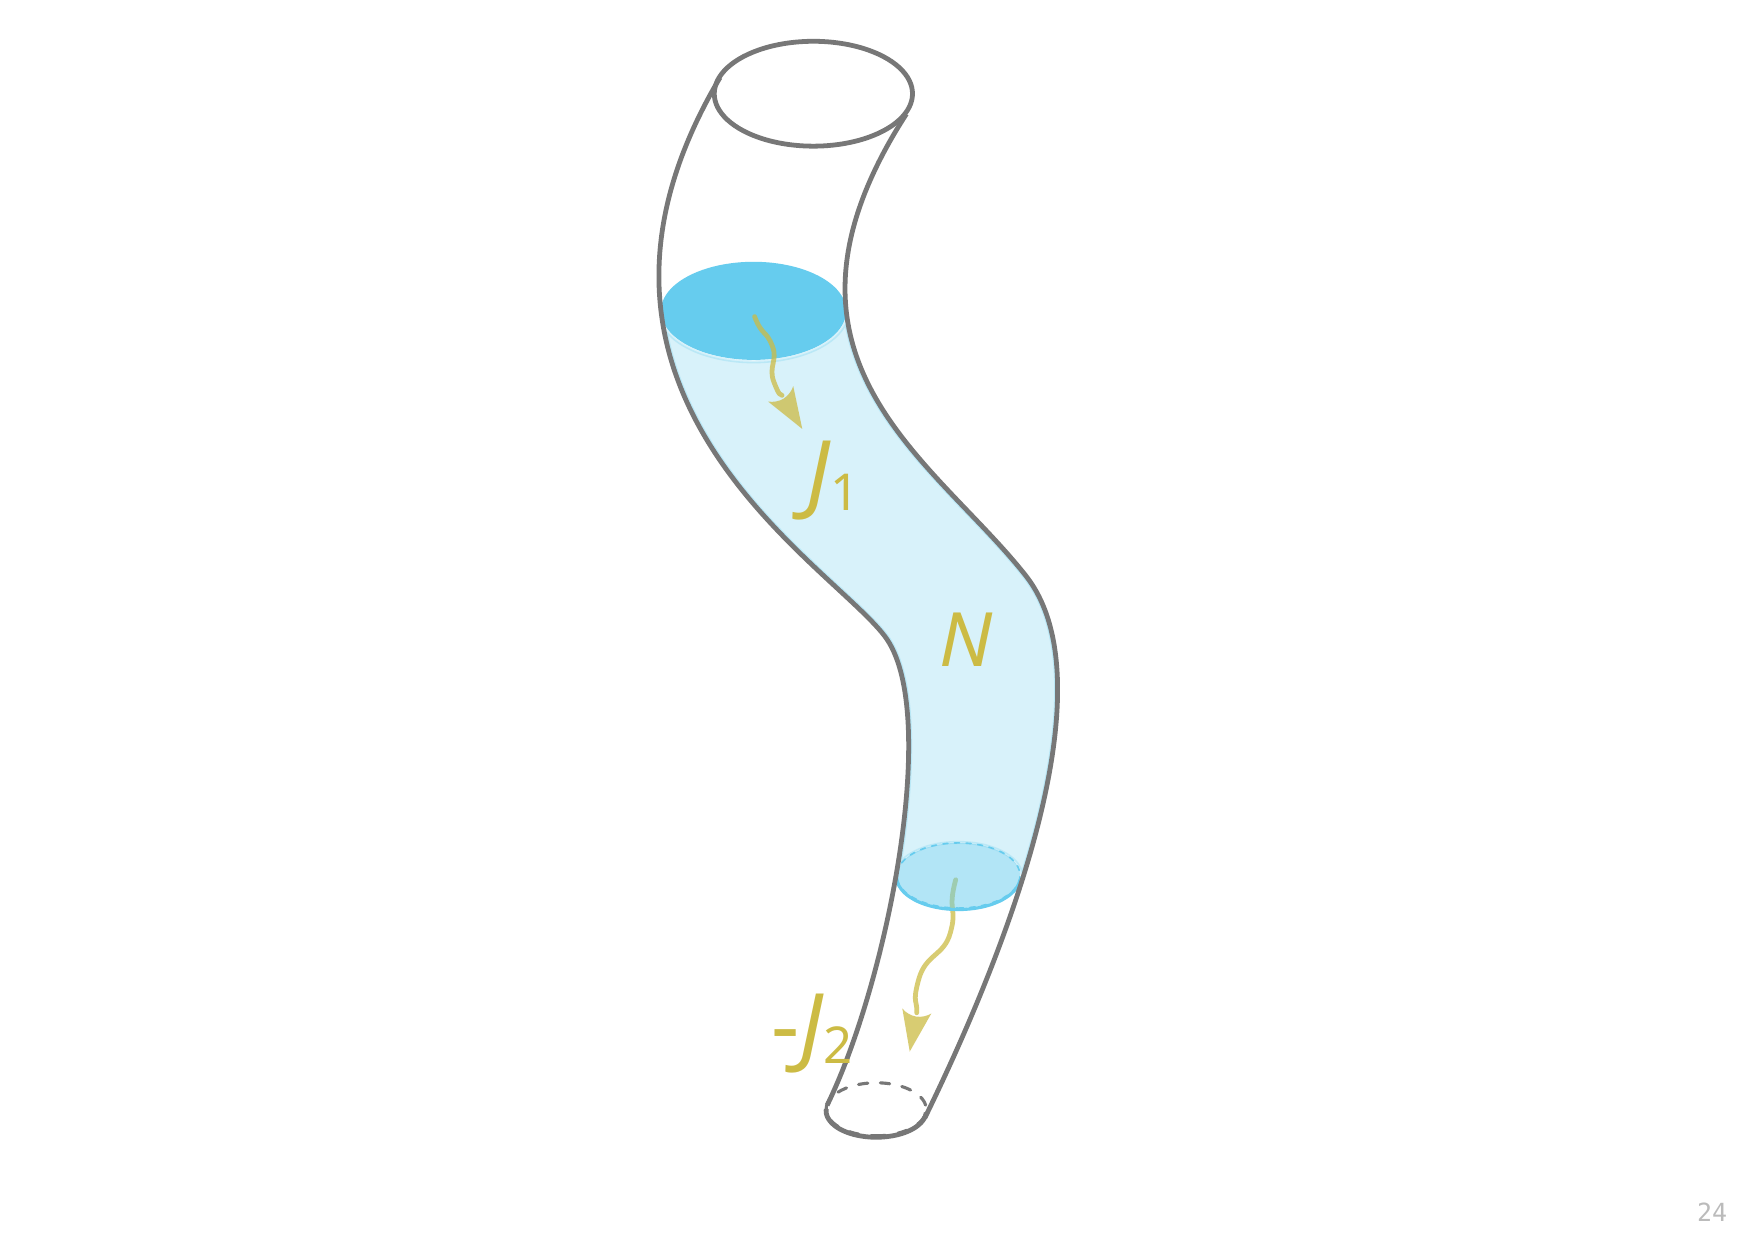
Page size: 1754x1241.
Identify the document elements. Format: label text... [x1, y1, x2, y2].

text_box -J2 [756, 955, 871, 1058]
text_box J1 [791, 402, 876, 505]
text_box N [925, 579, 1014, 670]
text_box [663, 261, 1055, 909]
